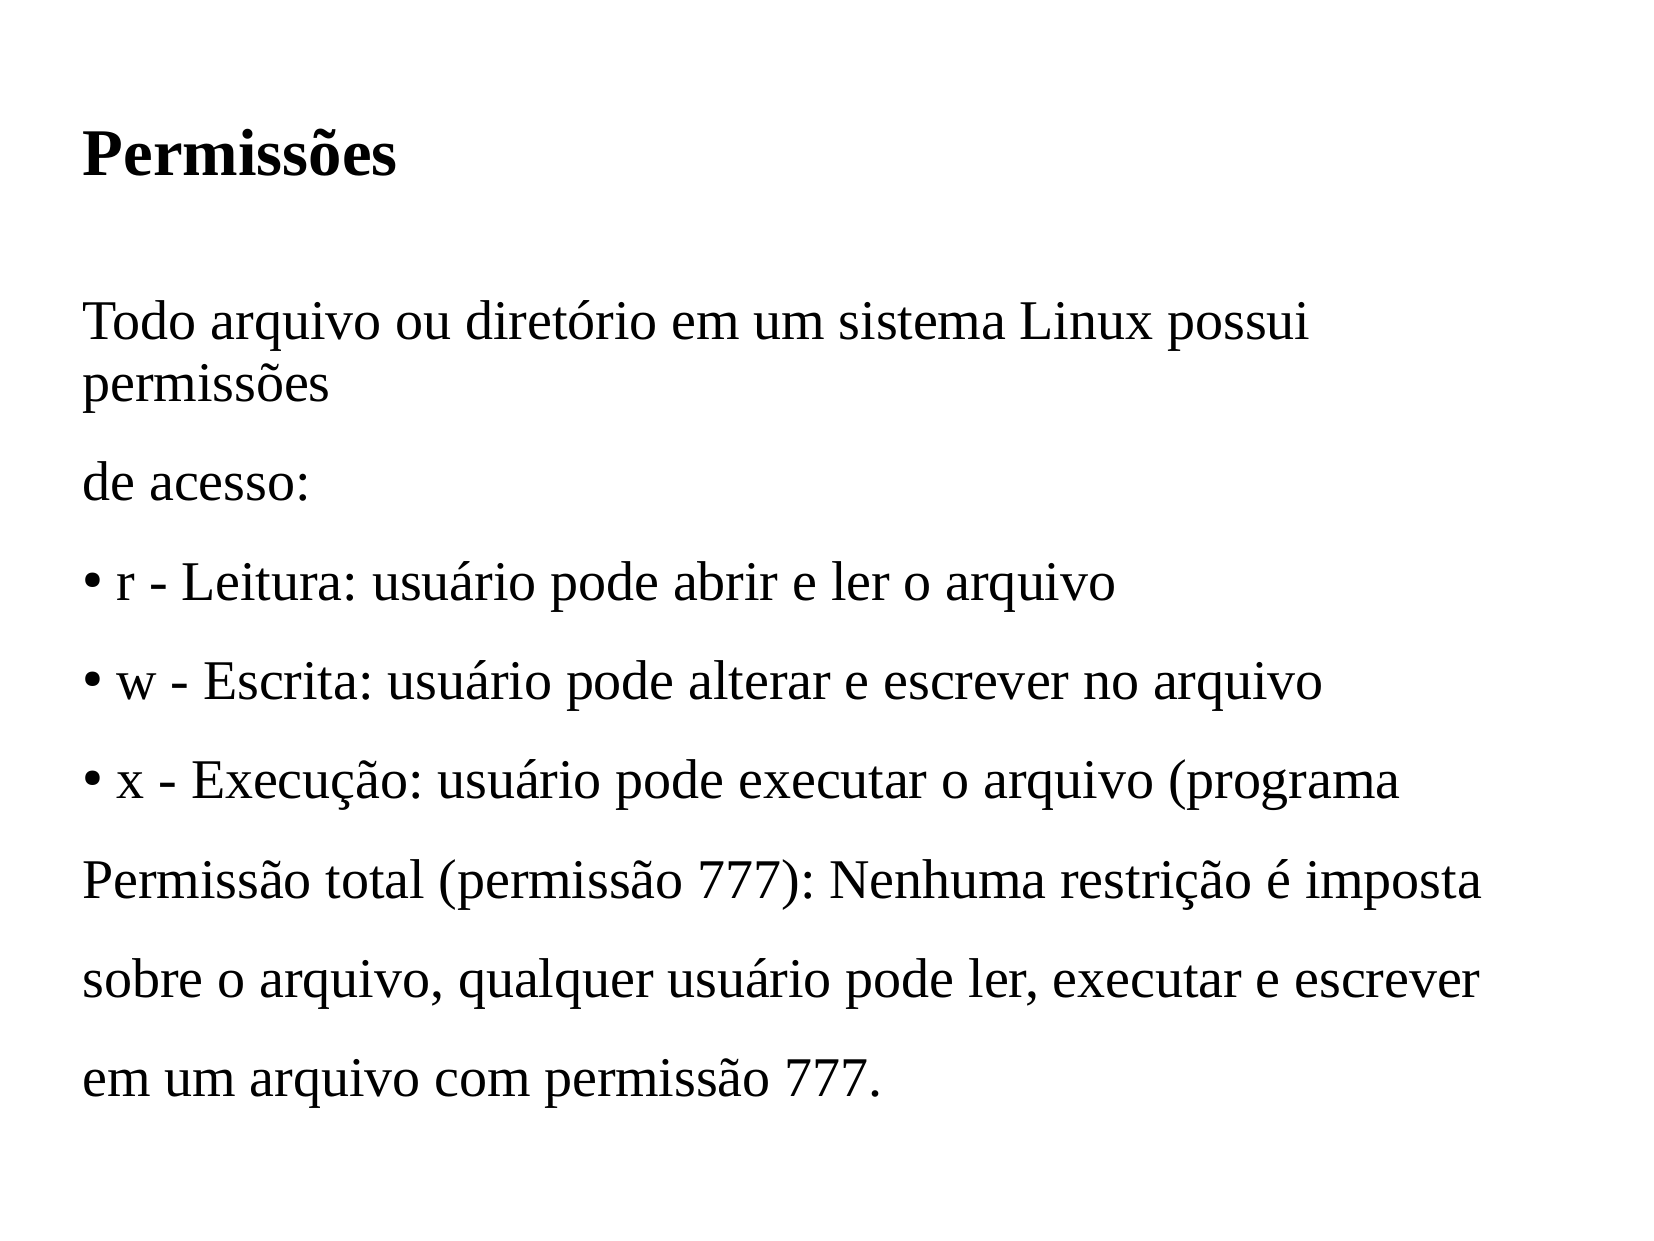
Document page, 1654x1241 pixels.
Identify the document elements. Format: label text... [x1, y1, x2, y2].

title Permissões [82, 49, 1571, 257]
list Todo arquivo ou diretório em um sistema Linux possui permissões de acesso: r - Leitura: usuário pode abrir e ler o arquivo w - Escrita: usuário pode alterar e escrever no arquivo x - Execução: usuário pode executar o arquivo (programa Permissão total (permissão 777): Nenhuma restrição é imposta sobre o arquivo, qualquer usuário pode ler, executar e escrever em um arquivo com permissão 777. [82, 290, 1571, 1111]
